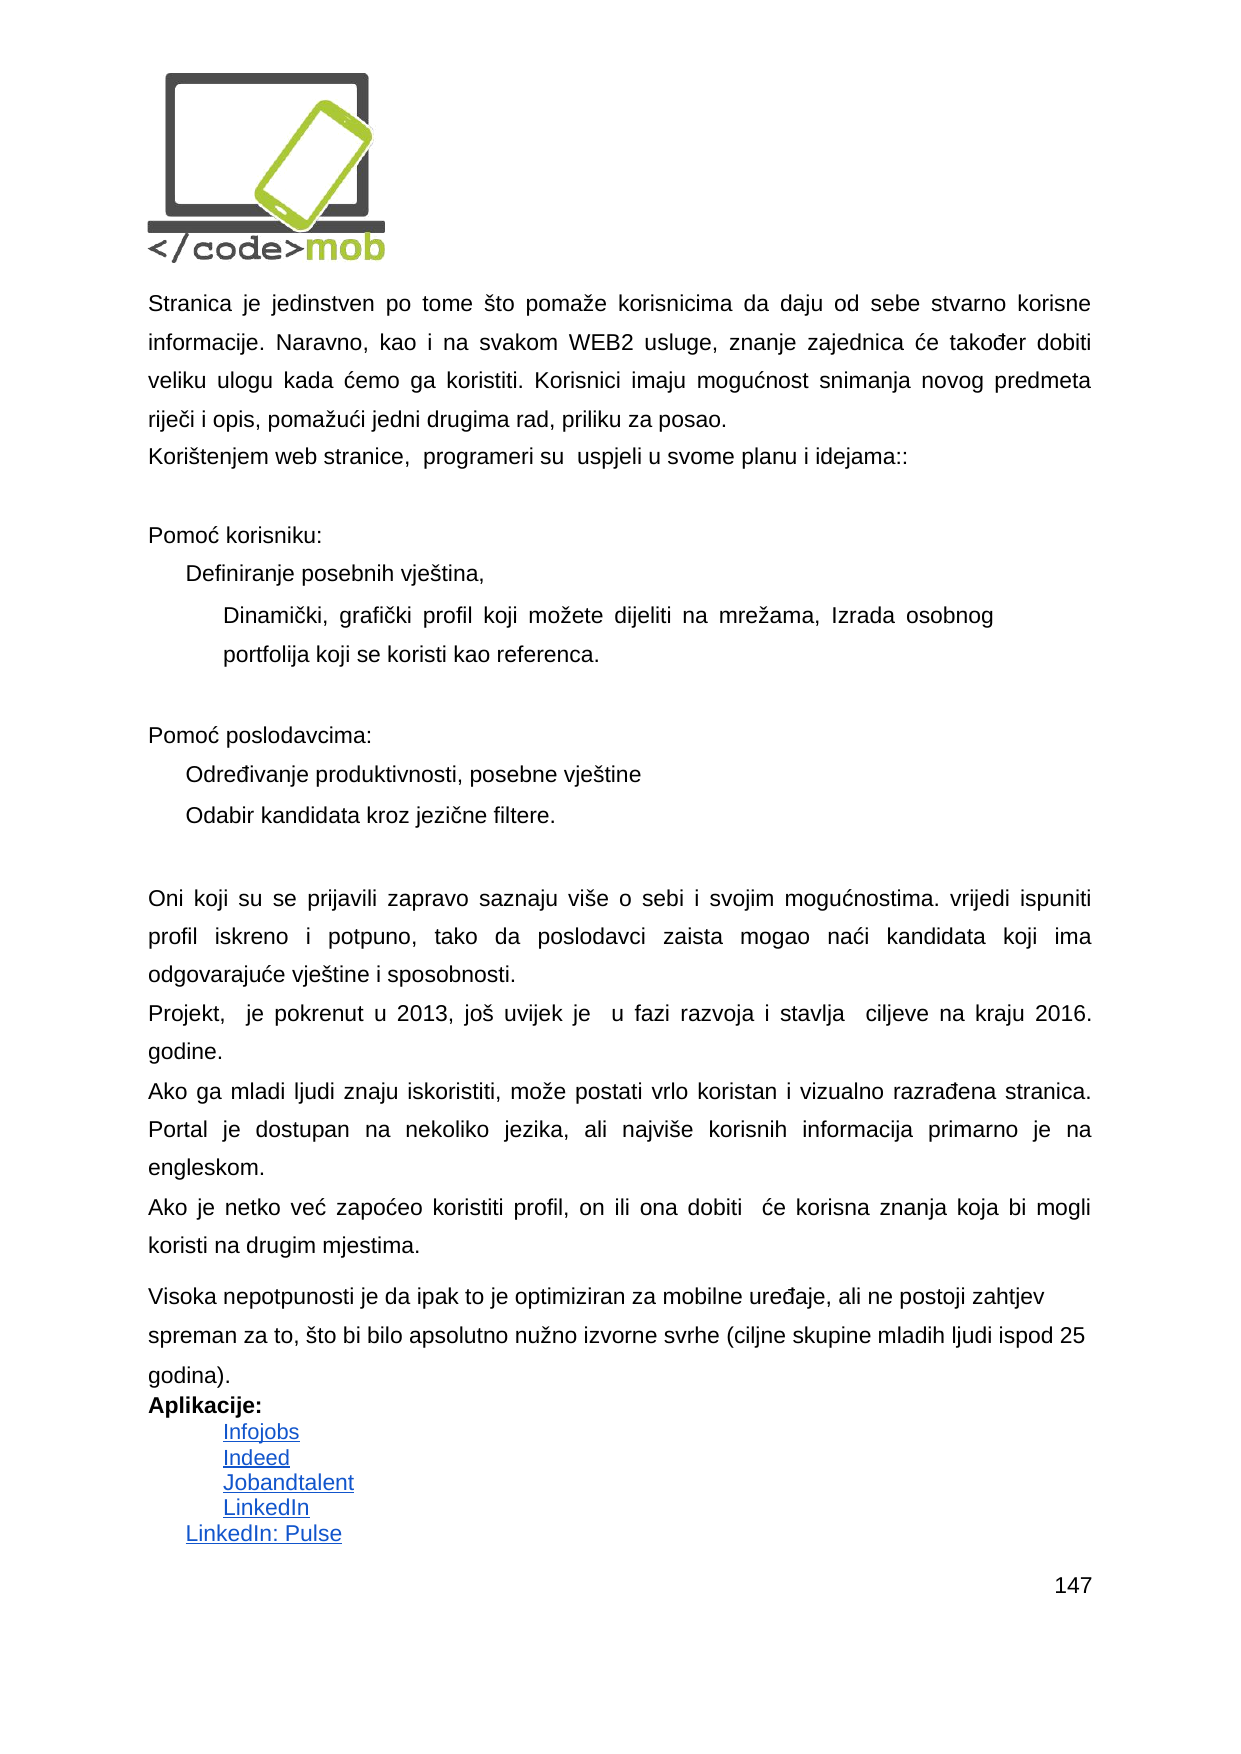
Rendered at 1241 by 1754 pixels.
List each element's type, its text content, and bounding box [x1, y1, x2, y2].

text Ako je netko već zapoćeo koristiti profil, on ili ona dobiti će korisna znanja koja bi mogli koristi na drugim mjestima. [148, 1194, 1092, 1258]
text Dinamički, grafički profil koji možete dijeliti na mrežama, Izrada osobnog portfolija koji se koristi kao referenca. [223, 602, 994, 668]
text Stranica je jedinstven po tome što pomaže korisnicima da daju od sebe stvarno korisne informacije. Naravno, kao i na svakom WEB2 usluge, znanje zajednica će također dobiti veliku ulogu kada ćemo ga koristiti. Korisnici imaju mogućnost snimanja novog predmeta riječi i opis, pomažući jedni drugima rad, priliku za posao. [148, 290, 1092, 432]
text Korištenjem web stranice, programeri su uspjeli u svome planu i idejama:: [148, 444, 1094, 470]
picture [147, 73, 385, 263]
text Jobandtalent LinkedIn [223, 1470, 355, 1521]
text LinkedIn: Pulse [185, 1521, 1094, 1546]
text Projekt, je pokrenut u 2013, još uvijek je u fazi razvoja i stavlja ciljeve na kraju 2016. godine. [148, 1000, 1094, 1064]
text Visoka nepotpunosti je da ipak to je optimiziran za mobilne uređaje, ali ne postoji zahtjev spreman za to, što bi bilo apsolutno nužno izvorne svrhe (ciljne skupine mladih ljudi ispod 25 godina). [148, 1272, 1094, 1392]
text 147 [1054, 1572, 1094, 1598]
text Određivanje produktivnosti, posebne vještine [185, 761, 1094, 788]
text Pomoć poslodavcima: [148, 722, 1094, 749]
text Infojobs Indeed [223, 1419, 303, 1470]
text Pomoć korisniku: [148, 523, 1094, 548]
text Definiranje posebnih vještina, [185, 561, 1094, 586]
text Odabir kandidata kroz jezične filtere. [185, 802, 1094, 828]
text Aplikacije: [148, 1392, 1094, 1418]
text Ako ga mladi ljudi znaju iskoristiti, može postati vrlo koristan i vizualno razrađena stranica. Portal je dostupan na nekoliko jezika, ali najviše korisnih informacija primarno je na engleskom. [148, 1078, 1092, 1181]
text Oni koji su se prijavili zapravo saznaju više o sebi i svojim mogućnostima. vrijedi ispuniti profil iskreno i potpuno, tako da poslodavci zaista mogao naći kandidata koji ima odgovarajuće vještine i sposobnosti. [148, 884, 1092, 988]
